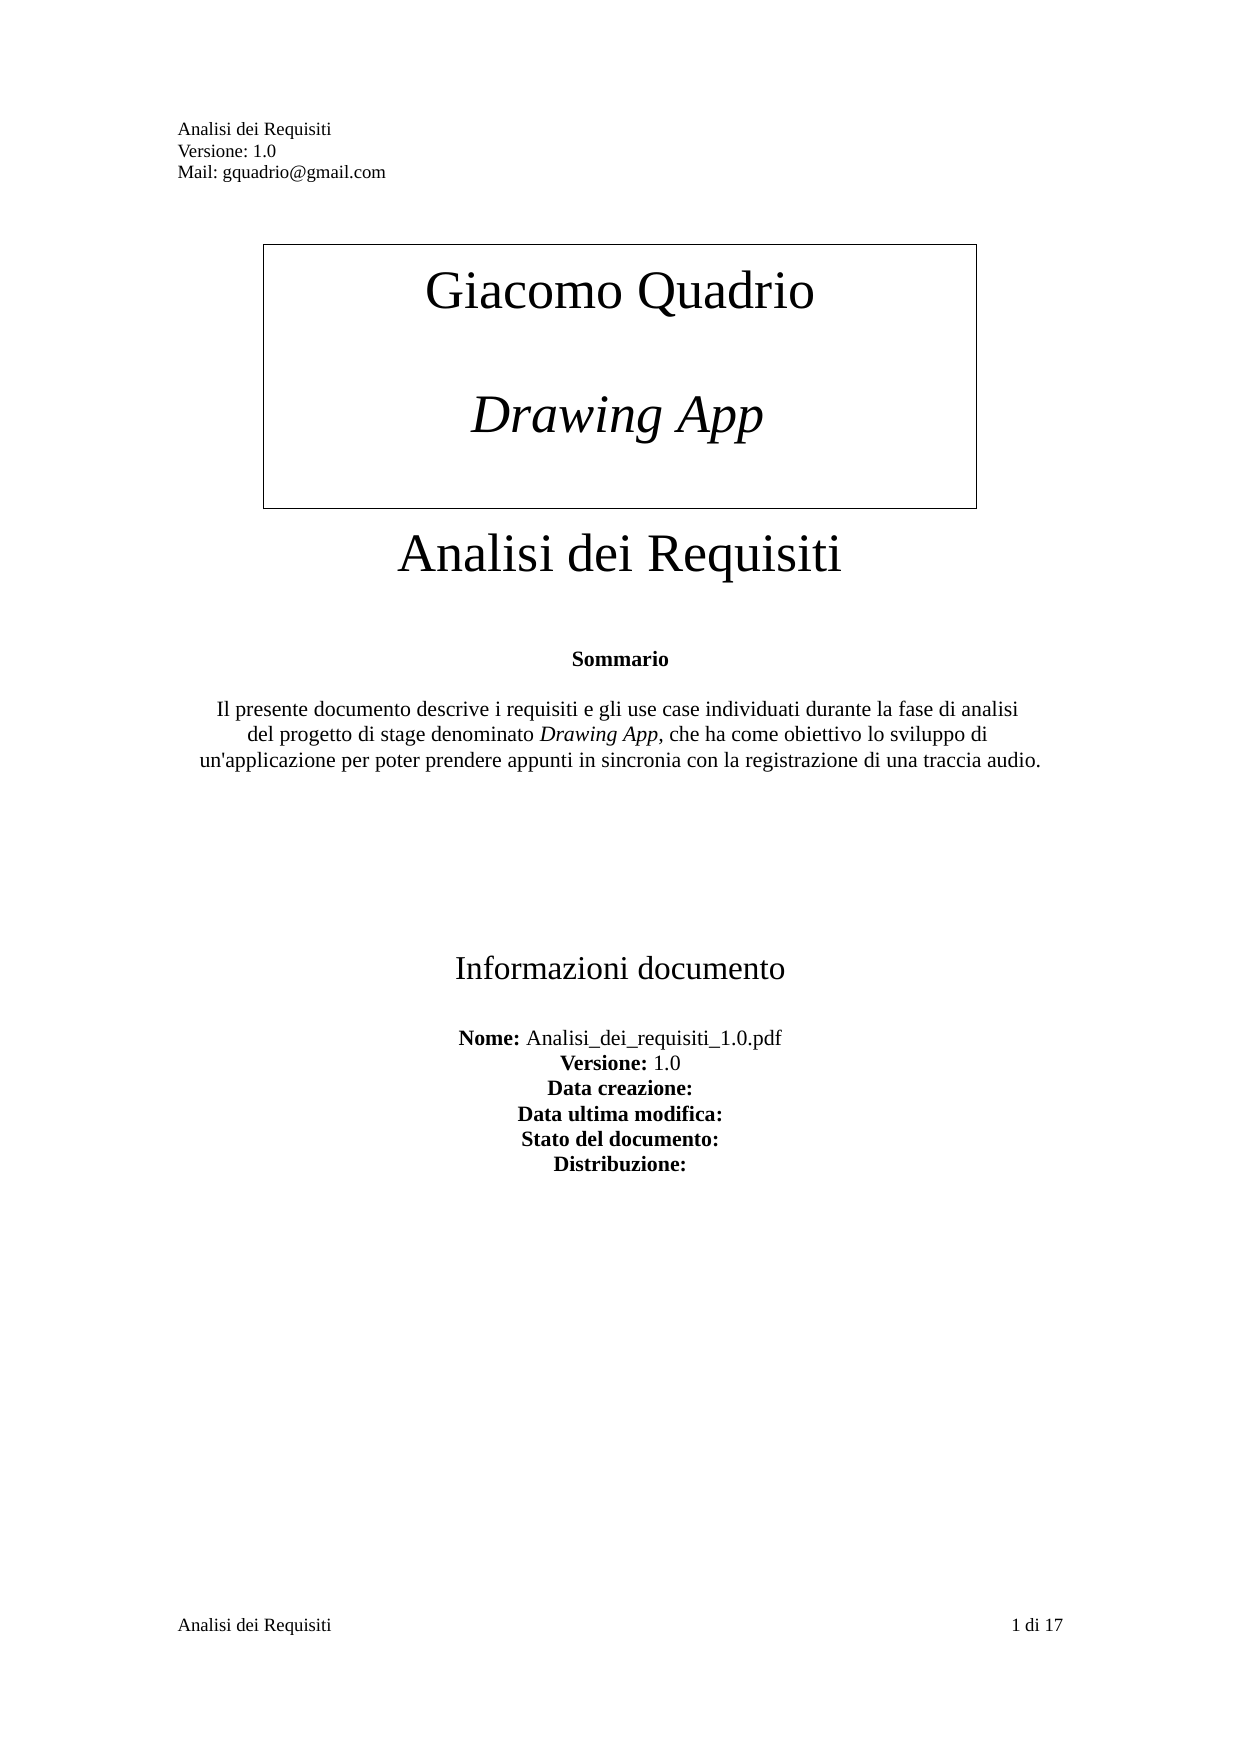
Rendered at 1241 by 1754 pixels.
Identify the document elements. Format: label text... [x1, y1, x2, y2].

text Il presente documento descrive i requisiti e gli use case individuati durante la fase di analisi [177, 696, 1063, 721]
text Informazioni documento [177, 948, 1063, 987]
text Analisi dei Requisiti [177, 320, 1063, 583]
text Data ultima modifica: [177, 1101, 1063, 1126]
text Distribuzione: [177, 1151, 1063, 1176]
text Data creazione: [177, 1075, 1063, 1101]
text un'applicazione per poter prendere appunti in sincronia con la registrazione di una traccia audio. [177, 747, 1063, 772]
text Stato del documento: [177, 1126, 1063, 1151]
text Nome: Analisi_dei_requisiti_1.0.pdf [177, 1025, 1063, 1050]
text Giacomo Quadrio Drawing App [267, 258, 974, 445]
text Sommario [177, 646, 1063, 671]
text Versione: 1.0 [177, 1050, 1063, 1075]
text del progetto di stage denominato Drawing App, che ha come obiettivo lo sviluppo di [177, 721, 1063, 747]
